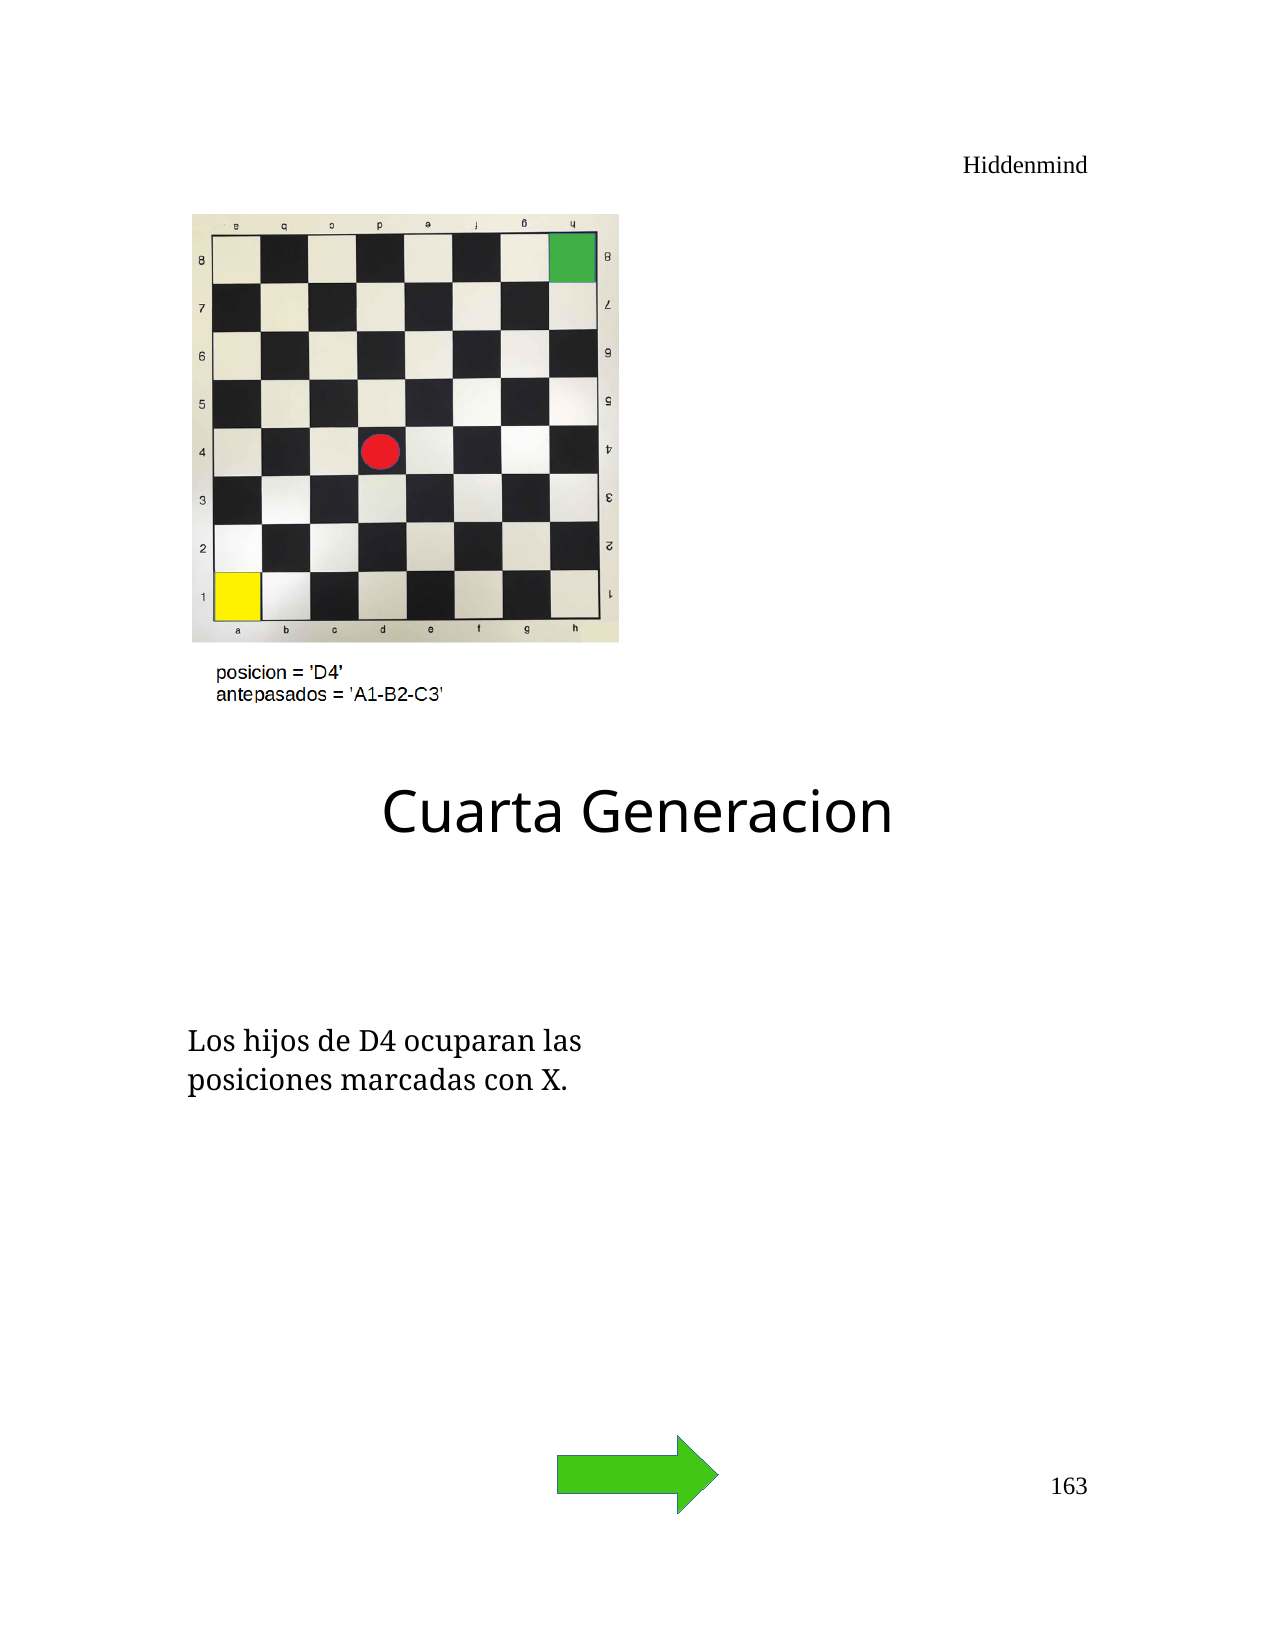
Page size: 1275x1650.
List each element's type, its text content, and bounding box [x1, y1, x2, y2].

text Los hijos de D4 ocuparan las posiciones marcadas con X. [187, 1020, 622, 1099]
picture [187, 210, 623, 703]
